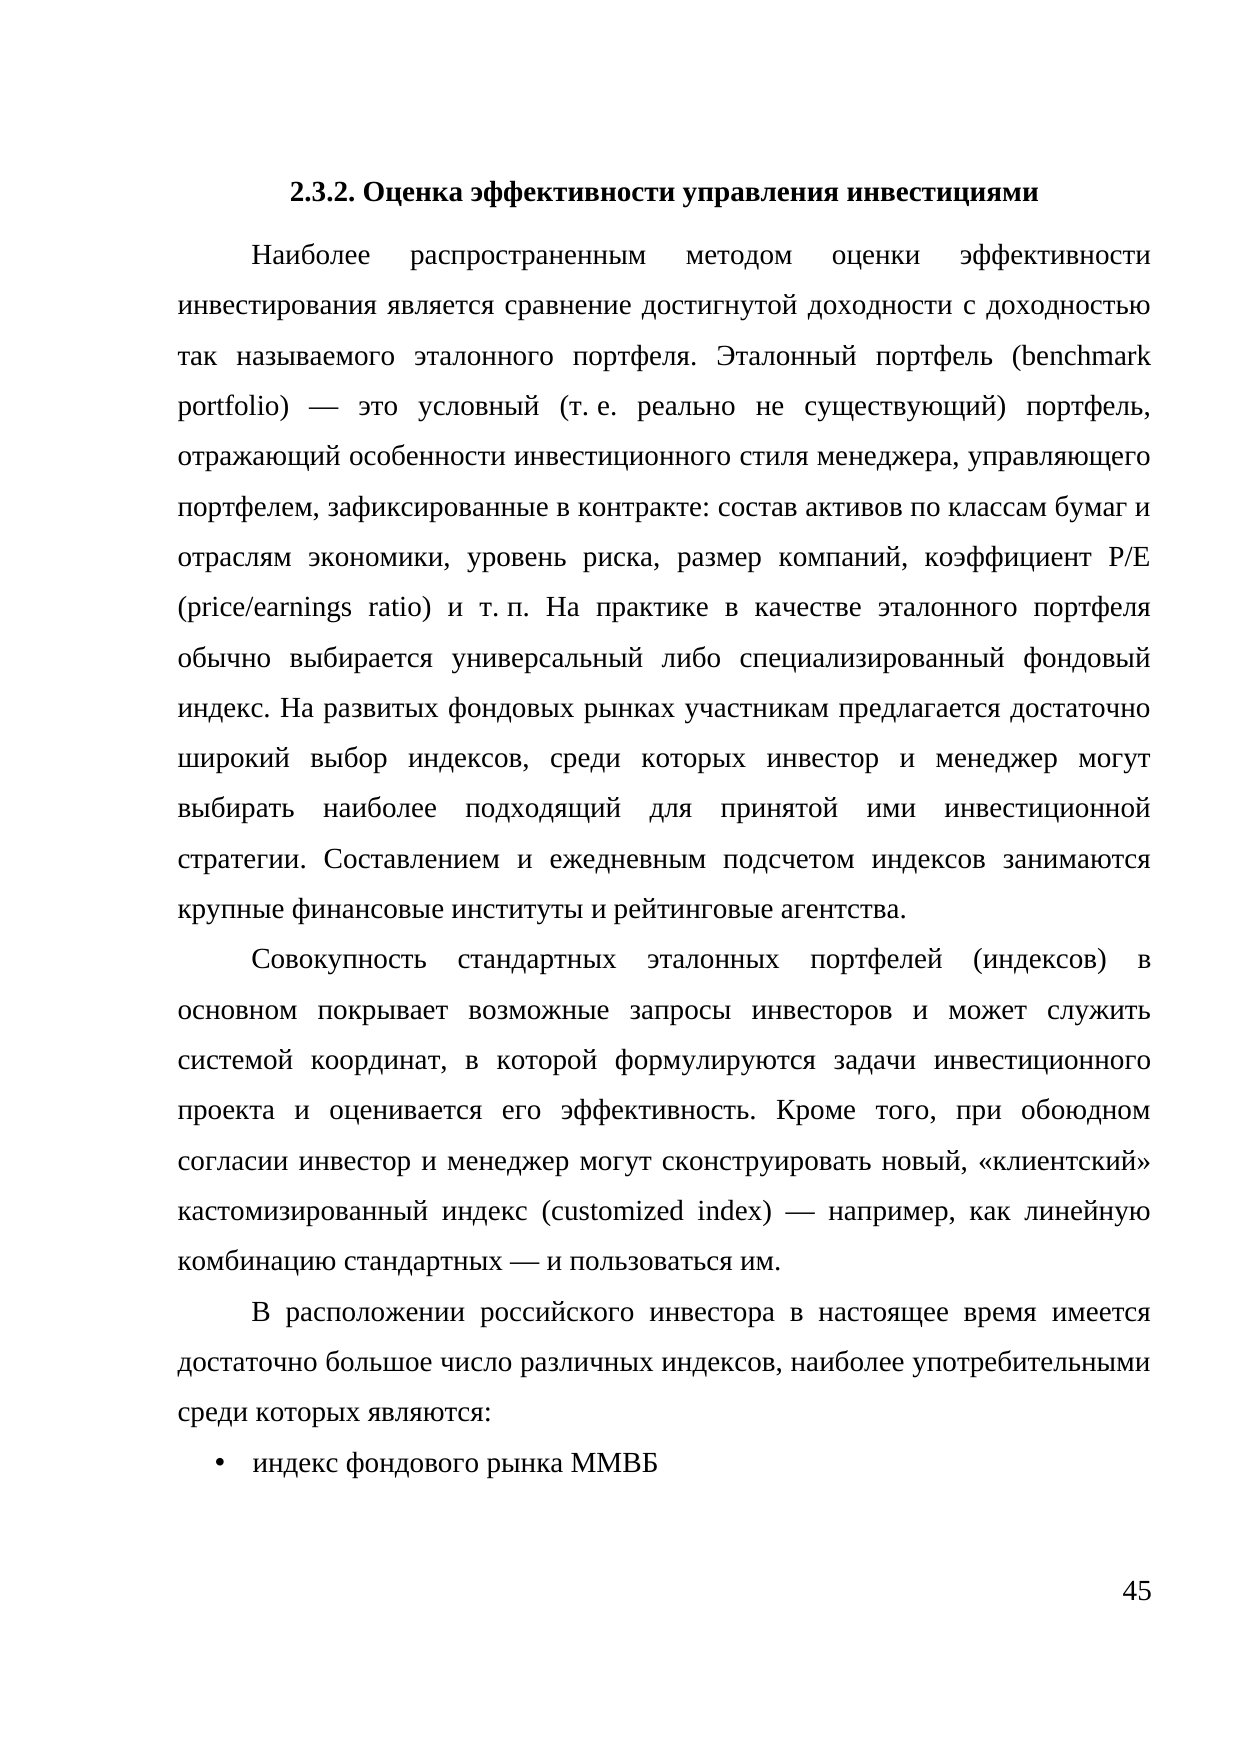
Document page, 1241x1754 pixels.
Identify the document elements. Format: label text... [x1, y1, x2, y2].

text Совокупность стандартных эталонных портфелей (индексов) в основном покрывает возможные запросы инвесторов и может служить системой координат, в которой формулируются задачи инвестиционного проекта и оценивается его эффективность. Кроме того, при обоюдном согласии инвестор и менеджер могут сконструировать новый, «клиентский» кастомизированный индекс (customized index) — например, как линейную комбинацию стандартных — и пользоваться им. [177, 942, 1152, 1277]
text Наиболее распространенным методом оценки эффективности инвестирования является сравнение достигнутой доходности с доходностью так называемого эталонного портфеля. Эталонный портфель (benchmark portfolio) — это условный (т. е. реально не существующий) портфель, отражающий особенности инвестиционного стиля менеджера, управляющего портфелем, зафиксированные в контракте: состав активов по классам бумаг и отраслям экономики, уровень риска, размер компаний, коэффициент P/E (price/earnings ratio) и т. п. На практике в качестве эталонного портфеля обычно выбирается универсальный либо специализированный фондовый индекс. На развитых фондовых рынках участникам предлагается достаточно широкий выбор индексов, среди которых инвестор и менеджер могут выбирать наиболее подходящий для принятой ими инвестиционной стратегии. Составлением и ежедневным подсчетом индексов занимаются крупные финансовые институты и рейтинговые агентства. [177, 237, 1152, 925]
text В расположении российского инвестора в настоящее время имеется достаточно большое число различных индексов, наиболее употребительными среди которых являются: [177, 1294, 1152, 1428]
list индекс фондового рынка ММВБ [215, 1445, 1152, 1478]
subtitle 2.3.2. Оценка эффективности управления инвестициями [177, 174, 1152, 208]
